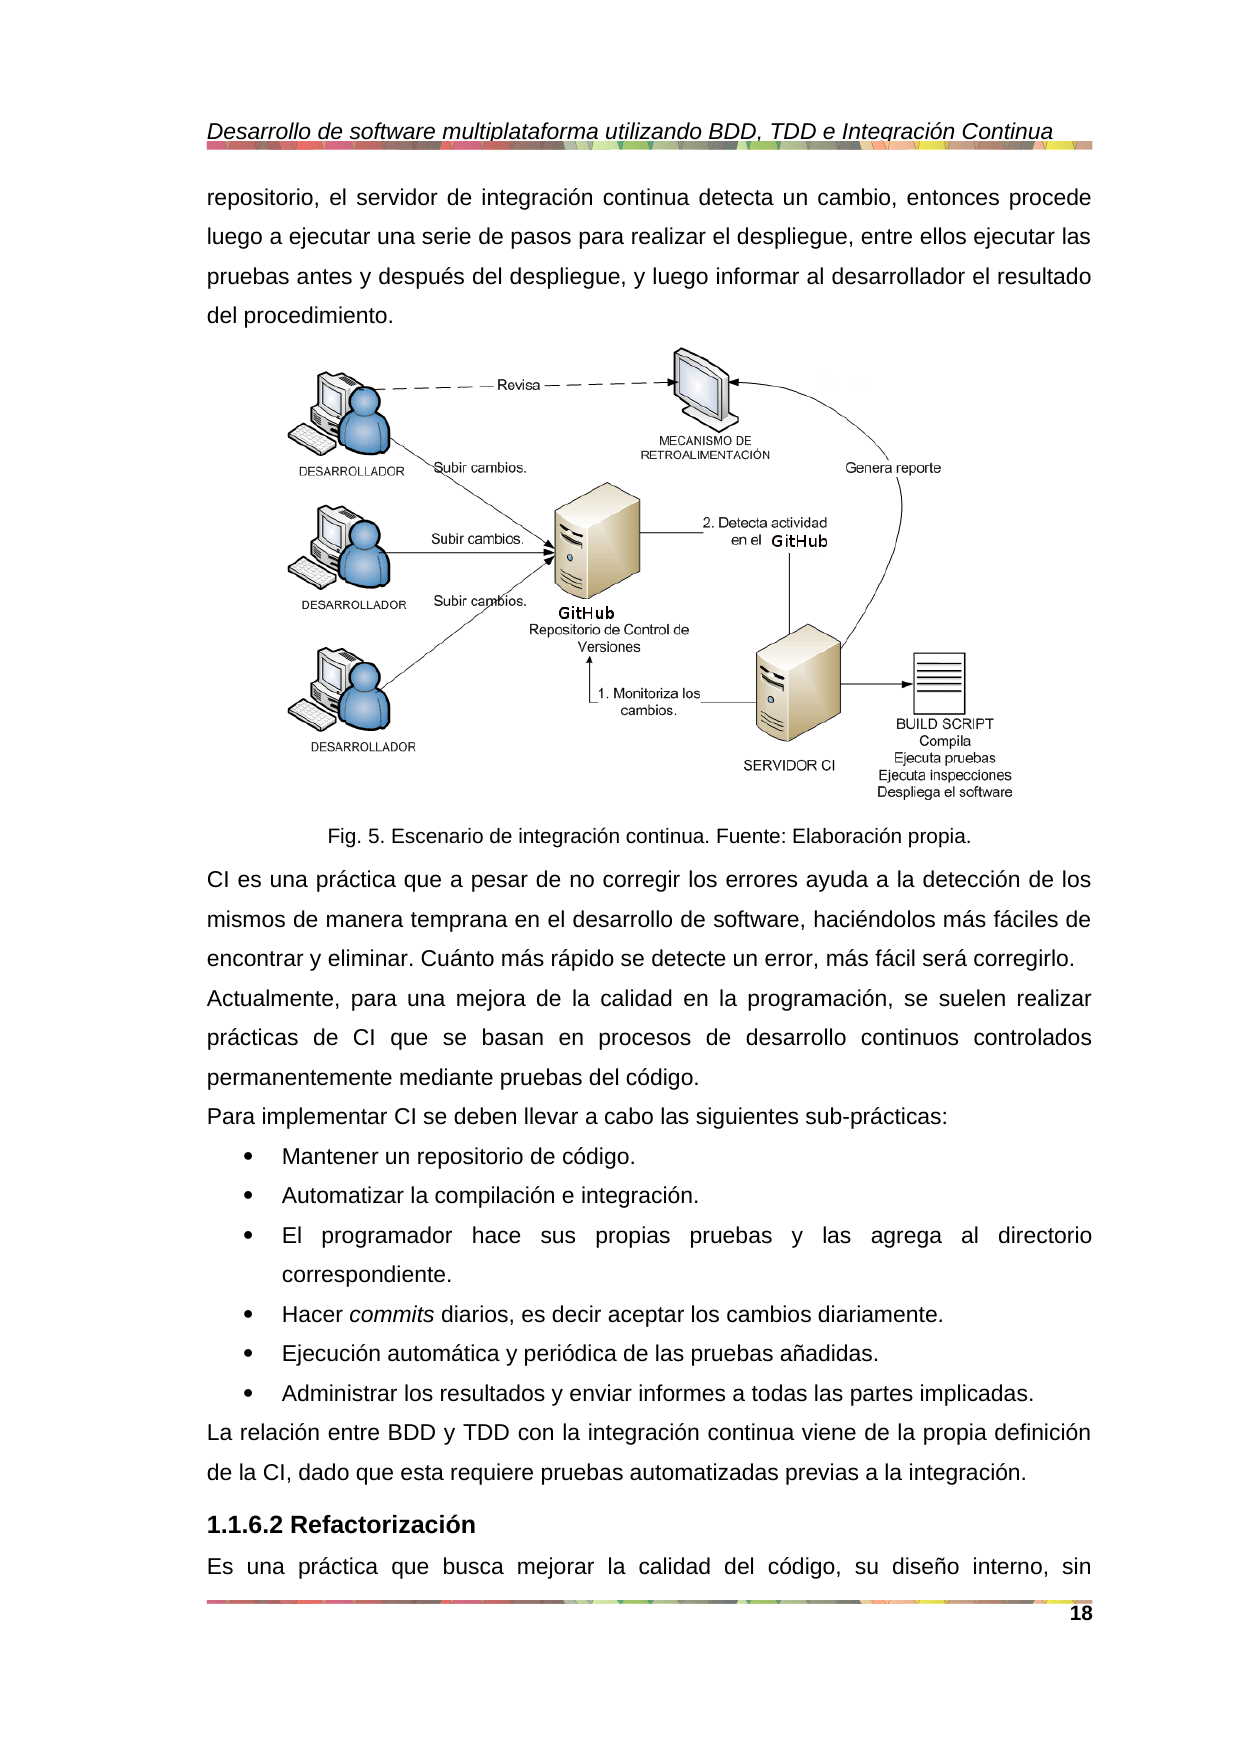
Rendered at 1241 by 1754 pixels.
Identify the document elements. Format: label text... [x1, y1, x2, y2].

text Actualmente, para una mejora de la calidad en la programación, se suelen realizar prácticas de CI que se basan en procesos de desarrollo continuos controlados permanentemente mediante pruebas del código. [207, 985, 1093, 1090]
list Automatizar la compilación e integración. [244, 1182, 1093, 1208]
text CI es una práctica que a pesar de no corregir los errores ayuda a la detección de los mismos de manera temprana en el desarrollo de software, haciéndolos más fáciles de encontrar y eliminar. Cuánto más rápido se detecte un error, más fácil será corregirlo. [207, 866, 1093, 972]
text repositorio, el servidor de integración continua detecta un cambio, entonces procede luego a ejecutar una serie de pasos para realizar el despliegue, entre ellos ejecutar las pruebas antes y después del despliegue, y luego informar al desarrollador el resultado del procedimiento. [207, 184, 1093, 328]
list Hacer commits diarios, es decir aceptar los cambios diariamente. [244, 1301, 1093, 1327]
table_cell Fig. 5. Escenario de integración continua. Fuente: Elaboración propia. [207, 806, 1093, 866]
list El programador hace sus propias pruebas y las agrega al directorio correspondiente. [244, 1222, 1093, 1287]
list Administrar los resultados y enviar informes a todas las partes implicadas. [244, 1379, 1093, 1406]
list Ejecución automática y periódica de las pruebas añadidas. [244, 1340, 1093, 1366]
picture [287, 347, 1013, 801]
text 1.1.6.2 Refactorización [207, 1510, 1093, 1538]
text Es una práctica que busca mejorar la calidad del código, su diseño interno, sin [207, 1553, 1093, 1579]
text Para implementar CI se deben llevar a cabo las siguientes sub-prácticas: [207, 1103, 1093, 1129]
table_header [207, 342, 1093, 806]
list Mantener un repositorio de código. [244, 1143, 1093, 1169]
text La relación entre BDD y TDD con la integración continua viene de la propia definición de la CI, dado que esta requiere pruebas automatizadas previas a la integración. [207, 1419, 1093, 1485]
